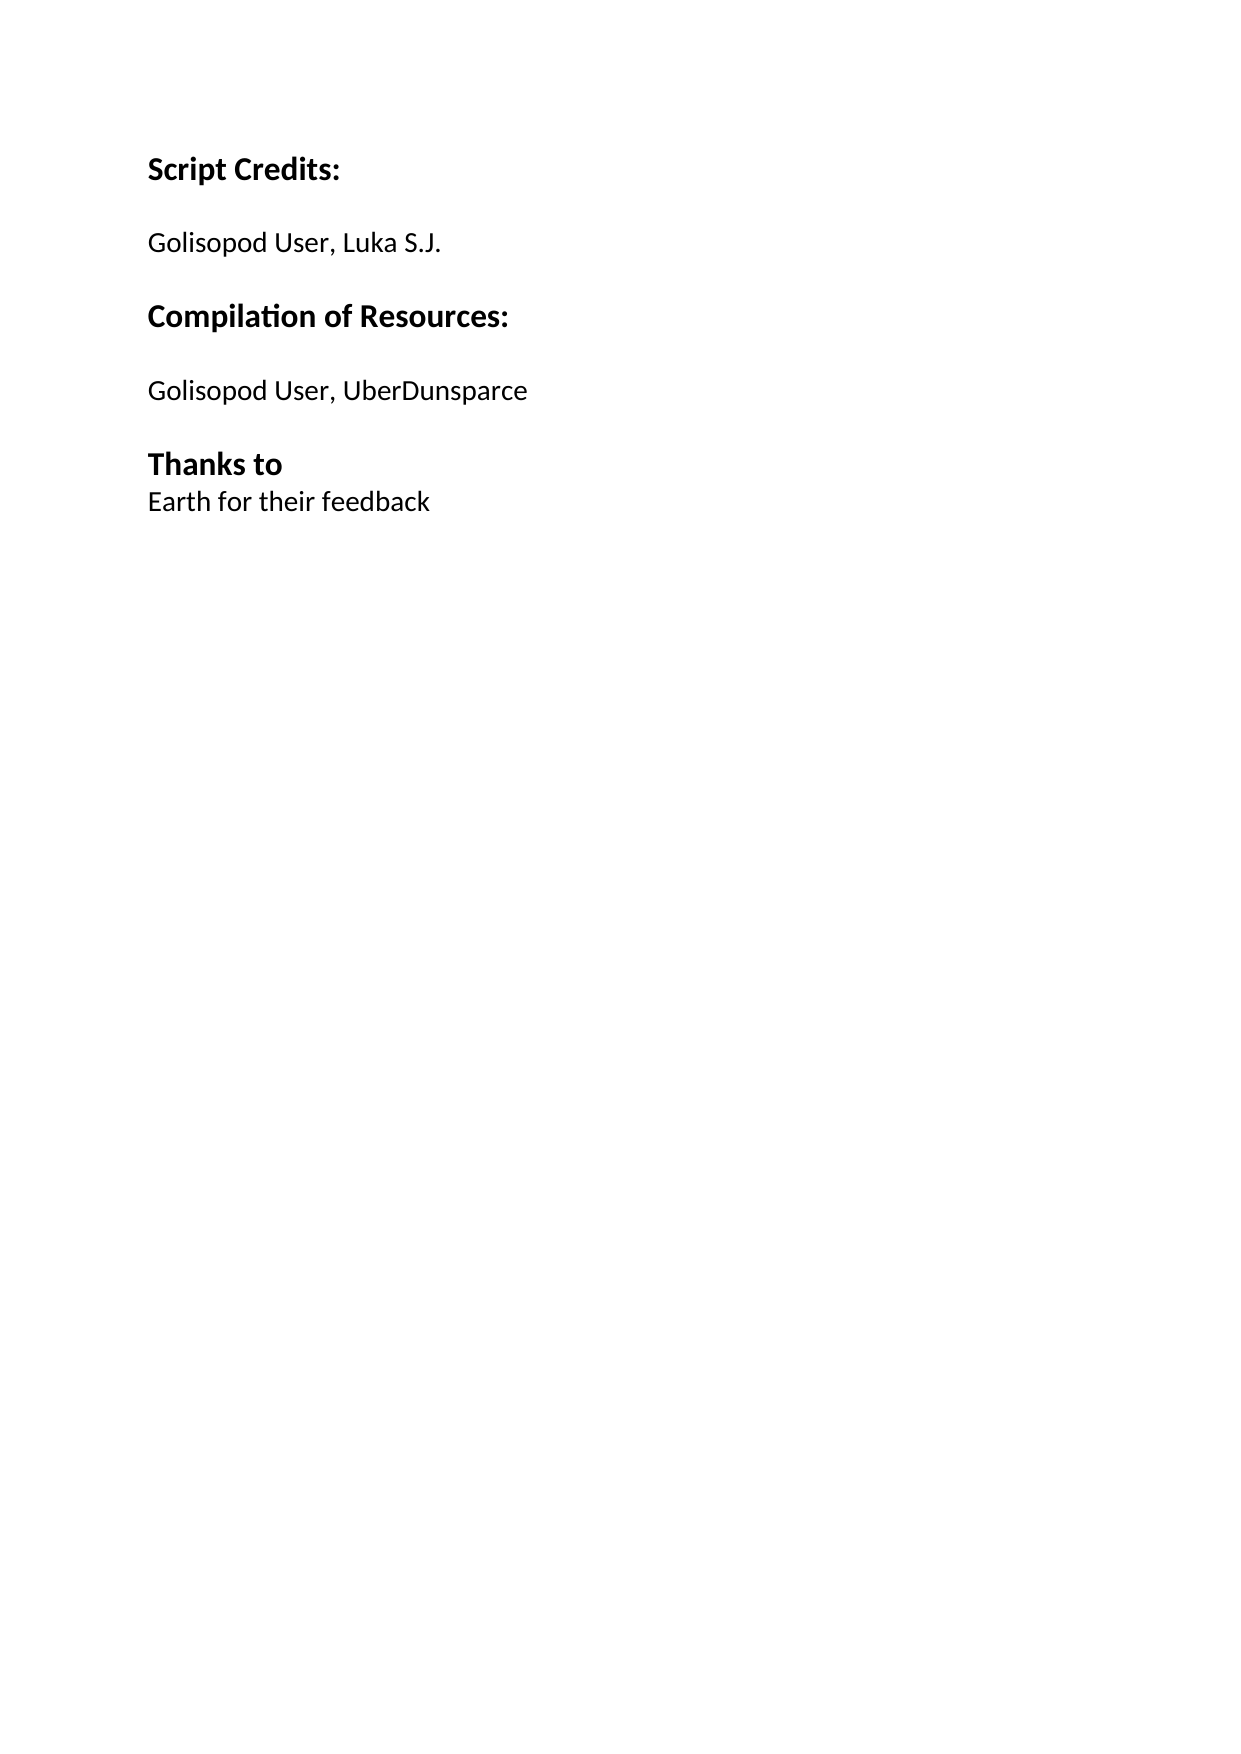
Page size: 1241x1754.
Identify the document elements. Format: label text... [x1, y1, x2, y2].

text Golisopod User, UberDunsparce [148, 372, 1093, 407]
text Thanks to [148, 443, 1093, 483]
text Earth for their feedback [148, 483, 1093, 519]
text Script Credits: [148, 148, 1093, 188]
text Golisopod User, Luka S.J. [148, 224, 1093, 259]
text Compilation of Resources: [148, 295, 1093, 336]
